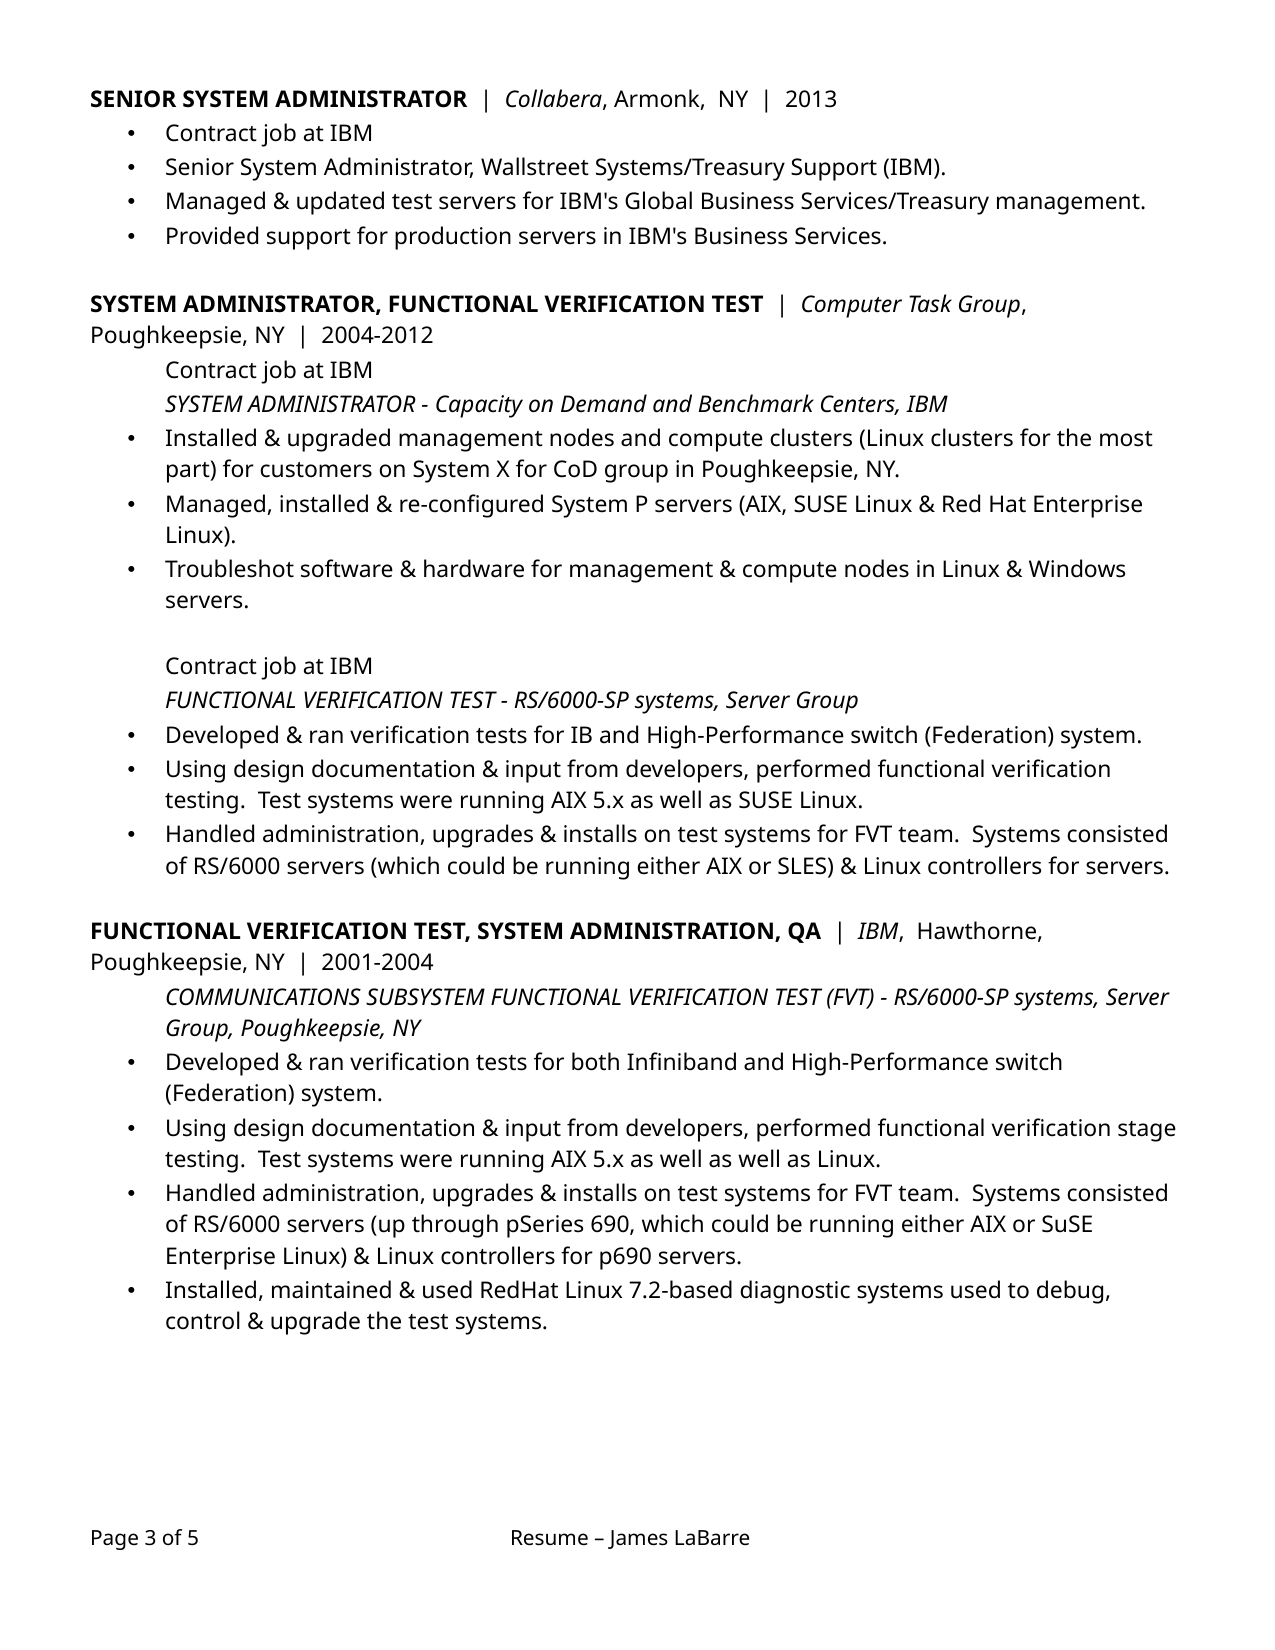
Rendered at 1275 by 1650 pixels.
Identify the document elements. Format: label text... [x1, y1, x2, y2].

list Handled administration, upgrades & installs on test systems for FVT team. Systems consisted of RS/6000 servers (up through pSeries 690, which could be running either AIX or SuSE Enterprise Linux) & Linux controllers for p690 servers. [127, 1177, 1185, 1271]
list Handled administration, upgrades & installs on test systems for FVT team. Systems consisted of RS/6000 servers (which could be running either AIX or SLES) & Linux controllers for servers. [127, 818, 1185, 881]
list Developed & ran verification tests for IB and High-Performance switch (Federation) system. [127, 718, 1185, 750]
list Managed, installed & re-configured System P servers (AIX, SUSE Linux & Red Hat Enterprise Linux). [127, 488, 1185, 550]
text SYSTEM ADMINISTRATOR, FUNCTIONAL VERIFICATION TEST | Computer Task Group, Poughkeepsie, NY | 2004-2012 [90, 288, 1185, 351]
list Installed & upgraded management nodes and compute clusters (Linux clusters for the most part) for customers on System X for CoD group in Poughkeepsie, NY. [127, 422, 1185, 485]
list FUNCTIONAL VERIFICATION TEST - RS/6000-SP systems, Server Group [127, 684, 1185, 716]
list Installed, maintained & used RedHat Linux 7.2-based diagnostic systems used to debug, control & upgrade the test systems. [127, 1274, 1185, 1368]
list Using design documentation & input from developers, performed functional verification testing. Test systems were running AIX 5.x as well as SUSE Linux. [127, 753, 1185, 815]
list COMMUNICATIONS SUBSYSTEM FUNCTIONAL VERIFICATION TEST (FVT) - RS/6000-SP systems, Server Group, Poughkeepsie, NY [127, 981, 1185, 1043]
list Developed & ran verification tests for both Infiniband and High-Performance switch (Federation) system. [127, 1046, 1185, 1109]
list Managed & updated test servers for IBM's Global Business Services/Treasury management. [127, 185, 1185, 217]
list Contract job at IBM [127, 354, 1185, 385]
list Using design documentation & input from developers, performed functional verification stage testing. Test systems were running AIX 5.x as well as well as Linux. [127, 1112, 1185, 1174]
list Provided support for production servers in IBM's Business Services. [127, 219, 1185, 251]
list Troubleshot software & hardware for management & compute nodes in Linux & Windows servers. [127, 553, 1185, 647]
text FUNCTIONAL VERIFICATION TEST, SYSTEM ADMINISTRATION, QA | IBM, Hawthorne, Poughkeepsie, NY | 2001-2004 [90, 915, 1185, 978]
list Contract job at IBM [127, 650, 1185, 681]
list SYSTEM ADMINISTRATOR - Capacity on Demand and Benchmark Centers, IBM [127, 388, 1185, 419]
text SENIOR SYSTEM ADMINISTRATOR | Collabera, Armonk, NY | 2013 [90, 82, 1185, 114]
list Contract job at IBM [127, 117, 1185, 148]
list Senior System Administrator, Wallstreet Systems/Treasury Support (IBM). [127, 151, 1185, 182]
